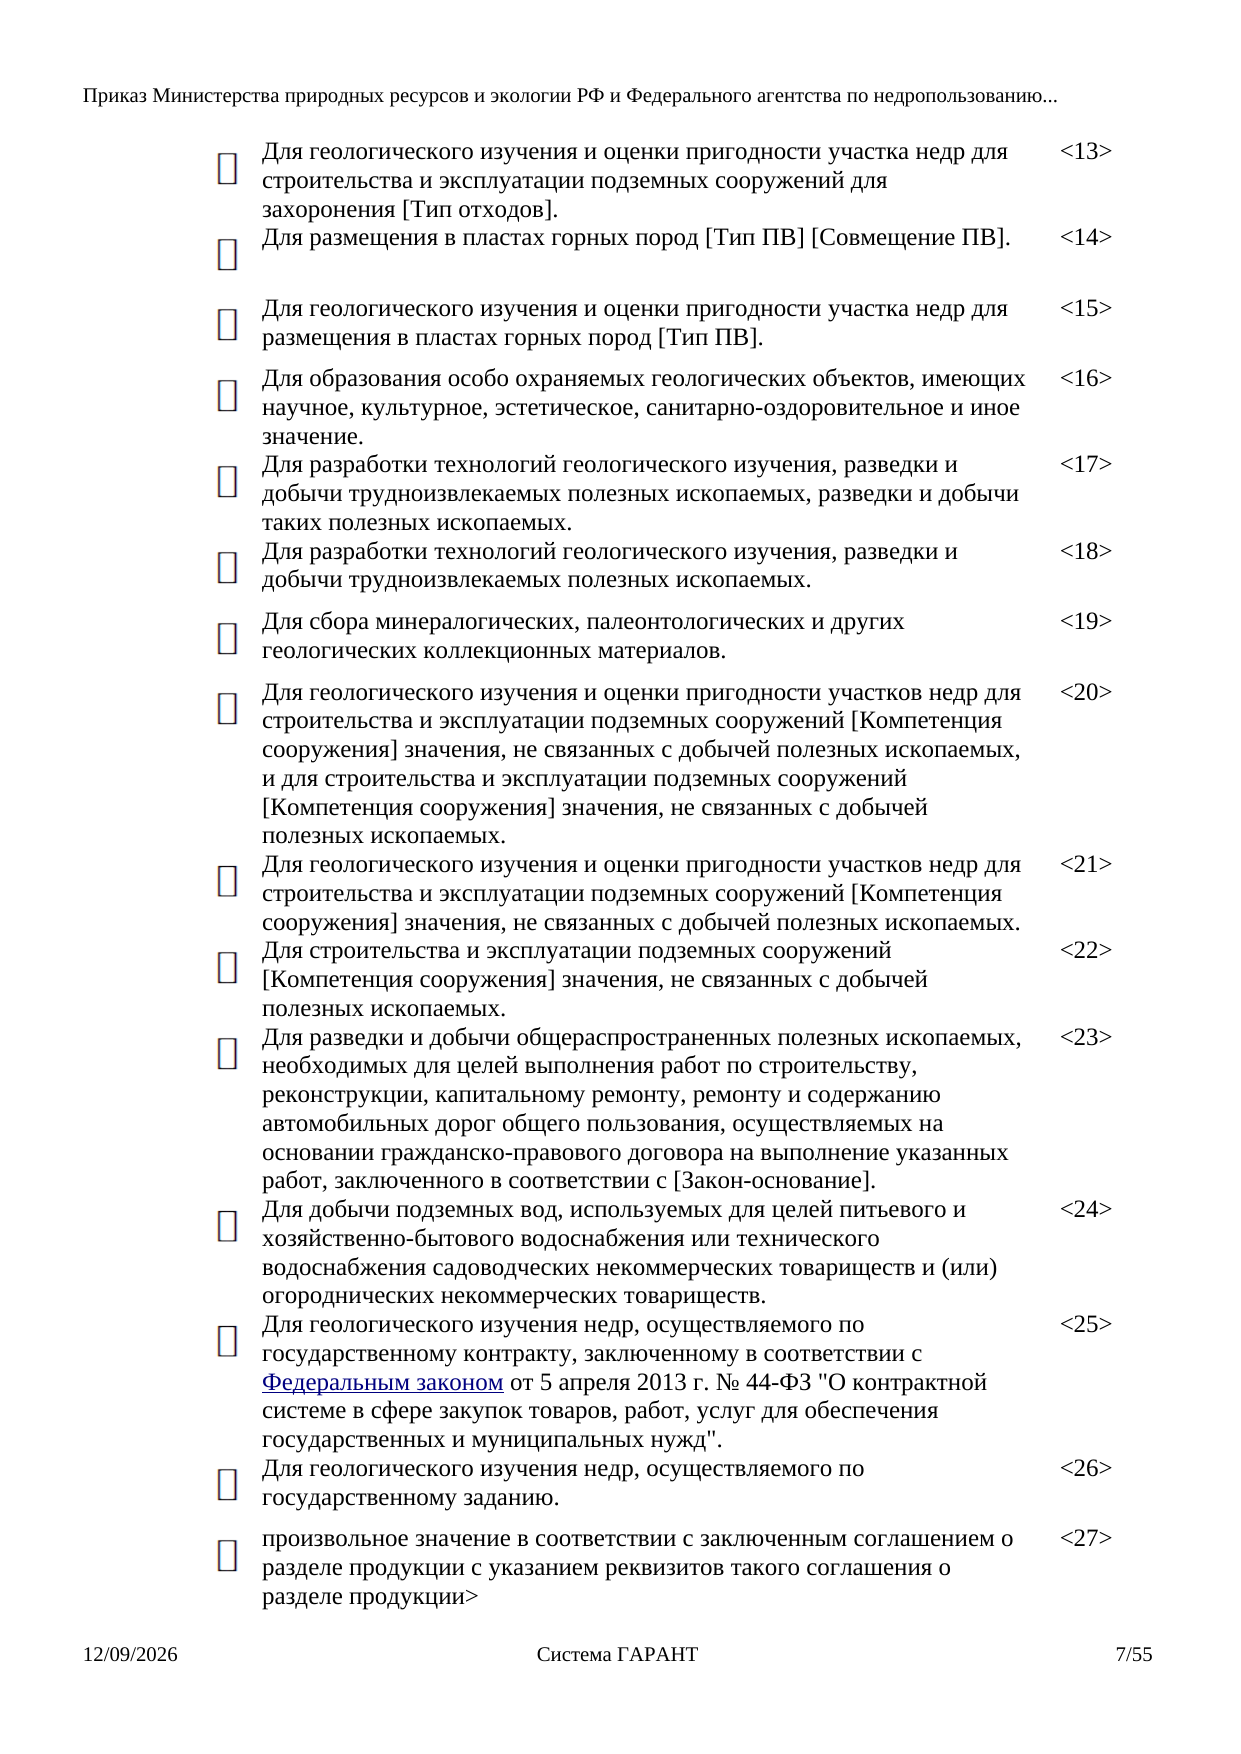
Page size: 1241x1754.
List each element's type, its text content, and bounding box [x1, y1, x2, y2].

picture [208, 449, 256, 515]
table_cell <25> [1027, 1309, 1146, 1453]
table_cell [172, 363, 262, 449]
table_cell [172, 677, 262, 849]
table_cell <24> [1027, 1194, 1146, 1309]
table_cell [83, 293, 172, 363]
table_cell [172, 1194, 262, 1309]
table_cell <17> [1027, 450, 1146, 536]
table_cell [83, 1022, 172, 1194]
picture [208, 535, 256, 601]
picture [208, 1309, 256, 1374]
table_cell [83, 935, 172, 1022]
table_cell <14> [1027, 223, 1146, 293]
table_cell Для образования особо охраняемых геологических объектов, имеющих научное, культурное, эстетическое, санитарно-оздоровительное и иное значение. [262, 363, 1027, 449]
table_cell [172, 1022, 262, 1194]
table_cell Для геологического изучения недр, осуществляемого по государственному заданию. [262, 1453, 1027, 1523]
table_cell [83, 1194, 172, 1309]
table_cell <15> [1027, 293, 1146, 363]
table_cell [83, 1523, 172, 1609]
table_cell Для размещения в пластах горных пород [Тип ПВ] [Совмещение ПВ]. [262, 223, 1027, 293]
picture [208, 935, 256, 1001]
table_cell Для сбора минералогических, палеонтологических и других геологических коллекционных материалов. [262, 606, 1027, 677]
table_cell [83, 849, 172, 935]
picture [208, 1452, 256, 1518]
table_cell [172, 450, 262, 536]
table_cell [172, 536, 262, 606]
picture [208, 849, 256, 914]
table_cell <27> [1027, 1523, 1146, 1609]
table_cell [172, 1523, 262, 1609]
table_cell [172, 1309, 262, 1453]
picture [208, 606, 256, 672]
table_cell Для геологического изучения и оценки пригодности участка недр для размещения в пластах горных пород [Тип ПВ]. [262, 293, 1027, 363]
table_cell [172, 136, 262, 222]
table_cell <26> [1027, 1453, 1146, 1523]
table_cell <23> [1027, 1022, 1146, 1194]
table_cell <13> [1027, 136, 1146, 222]
table_cell [83, 1309, 172, 1453]
table_cell [83, 677, 172, 849]
table_cell [172, 849, 262, 935]
table_cell [83, 450, 172, 536]
table_cell Для геологического изучения недр, осуществляемого по государственному контракту, заключенному в соответствии с Федеральным законом от 5 апреля 2013 г. № 44-ФЗ "О контрактной системе в сфере закупок товаров, работ, услуг для обеспечения государственных и муниципальных нужд". [262, 1309, 1027, 1453]
table_cell <19> [1027, 606, 1146, 677]
table_cell <20> [1027, 677, 1146, 849]
table_cell Для геологического изучения и оценки пригодности участков недр для строительства и эксплуатации подземных сооружений [Компетенция сооружения] значения, не связанных с добычей полезных ископаемых. [262, 849, 1027, 935]
table_cell Для геологического изучения и оценки пригодности участка недр для строительства и эксплуатации подземных сооружений для захоронения [Тип отходов]. [262, 136, 1027, 222]
table_cell [172, 606, 262, 677]
table_cell Для геологического изучения и оценки пригодности участков недр для строительства и эксплуатации подземных сооружений [Компетенция сооружения] значения, не связанных с добычей полезных ископаемых, и для строительства и эксплуатации подземных сооружений [Компетенция сооружения] значения, не связанных с добычей полезных ископаемых. [262, 677, 1027, 849]
table_cell [83, 536, 172, 606]
picture [208, 1523, 256, 1589]
table_cell [83, 363, 172, 449]
table_cell <22> [1027, 935, 1146, 1022]
picture [208, 1021, 256, 1087]
table_cell [83, 223, 172, 293]
picture [208, 676, 256, 742]
table_cell <16> [1027, 363, 1146, 449]
picture [208, 363, 256, 429]
table_cell [83, 606, 172, 677]
table_cell произвольное значение в соответствии с заключенным соглашением о разделе продукции с указанием реквизитов такого соглашения о разделе продукции> [262, 1523, 1027, 1609]
table_cell [83, 1453, 172, 1523]
table_cell <21> [1027, 849, 1146, 935]
picture [208, 136, 256, 202]
table_cell [172, 223, 262, 293]
table_cell Для добычи подземных вод, используемых для целей питьевого и хозяйственно-бытового водоснабжения или технического водоснабжения садоводческих некоммерческих товариществ и (или) огороднических некоммерческих товариществ. [262, 1194, 1027, 1309]
picture [208, 1194, 256, 1259]
table_cell Для разведки и добычи общераспространенных полезных ископаемых, необходимых для целей выполнения работ по строительству, реконструкции, капитальному ремонту, ремонту и содержанию автомобильных дорог общего пользования, осуществляемых на основании гражданско-правового договора на выполнение указанных работ, заключенного в соответствии с [Закон-основание]. [262, 1022, 1027, 1194]
table_cell [172, 293, 262, 363]
table_cell [83, 136, 172, 222]
table_cell <18> [1027, 536, 1146, 606]
picture [208, 222, 256, 288]
picture [208, 292, 256, 358]
table_cell [172, 935, 262, 1022]
table_cell [172, 1453, 262, 1523]
table_cell Для разработки технологий геологического изучения, разведки и добычи трудноизвлекаемых полезных ископаемых. [262, 536, 1027, 606]
table_cell Для строительства и эксплуатации подземных сооружений [Компетенция сооружения] значения, не связанных с добычей полезных ископаемых. [262, 935, 1027, 1022]
table_cell Для разработки технологий геологического изучения, разведки и добычи трудноизвлекаемых полезных ископаемых, разведки и добычи таких полезных ископаемых. [262, 450, 1027, 536]
